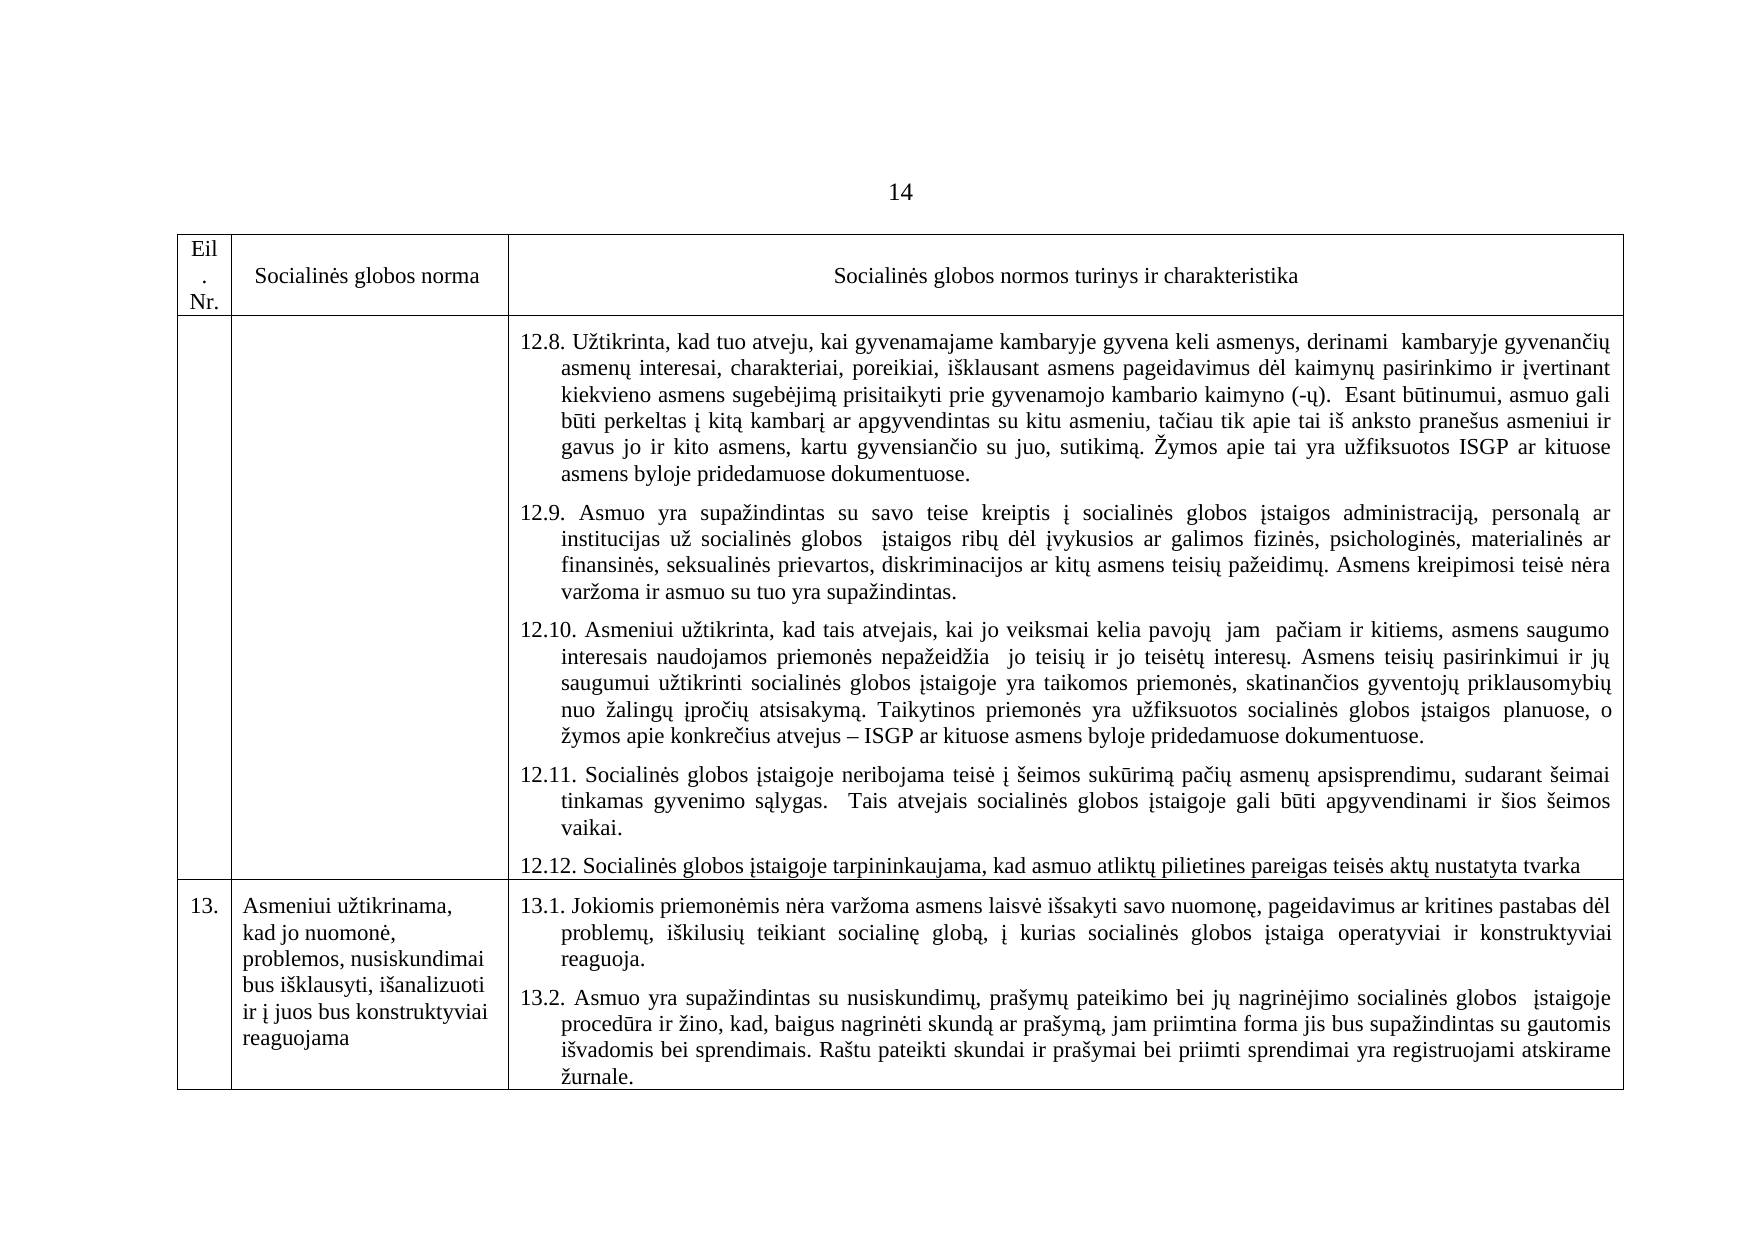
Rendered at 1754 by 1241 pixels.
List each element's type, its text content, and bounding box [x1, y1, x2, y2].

table_cell Asmeniui užtikrinama, kad jo nuomonė, problemos, nusiskundimai bus išklausyti, išanalizuoti ir į juos bus konstruktyviai reaguojama [232, 880, 508, 1089]
table_cell 13. [178, 880, 231, 1089]
table_cell 12.8. Užtikrinta, kad tuo atveju, kai gyvenamajame kambaryje gyvena keli asmenys, derinami kambaryje gyvenančių asmenų interesai, charakteriai, poreikiai, išklausant asmens pageidavimus dėl kaimynų pasirinkimo ir įvertinant kiekvieno asmens sugebėjimą prisitaikyti prie gyvenamojo kambario kaimyno (-ų). Esant būtinumui, asmuo gali būti perkeltas į kitą kambarį ar apgyvendintas su kitu asmeniu, tačiau tik apie tai iš anksto pranešus asmeniui ir gavus jo ir kito asmens, kartu gyvensiančio su juo, sutikimą. Žymos apie tai yra užfiksuotos ISGP ar kituose asmens byloje pridedamuose dokumentuose. 12.9. Asmuo yra supažindintas su savo teise kreiptis į socialinės globos įstaigos administraciją, personalą ar institucijas už socialinės globos įstaigos ribų dėl įvykusios ar galimos fizinės, psichologinės, materialinės ar finansinės, seksualinės prievartos, diskriminacijos ar kitų asmens teisių pažeidimų. Asmens kreipimosi teisė nėra varžoma ir asmuo su tuo yra supažindintas. 12.10. Asmeniui užtikrinta, kad tais atvejais, kai jo veiksmai kelia pavojų jam pačiam ir kitiems, asmens saugumo interesais naudojamos priemonės nepažeidžia jo teisių ir jo teisėtų interesų. Asmens teisių pasirinkimui ir jų saugumui užtikrinti socialinės globos įstaigoje yra taikomos priemonės, skatinančios gyventojų priklausomybių nuo žalingų įpročių atsisakymą. Taikytinos priemonės yra užfiksuotos socialinės globos įstaigos planuose, o žymos apie konkrečius atvejus – ISGP ar kituose asmens byloje pridedamuose dokumentuose. 12.11. Socialinės globos įstaigoje neribojama teisė į šeimos sukūrimą pačių asmenų apsisprendimu, sudarant šeimai tinkamas gyvenimo sąlygas. Tais atvejais socialinės globos įstaigoje gali būti apgyvendinami ir šios šeimos vaikai. 12.12. Socialinės globos įstaigoje tarpininkaujama, kad asmuo atliktų pilietines pareigas teisės aktų nustatyta tvarka [509, 316, 1623, 879]
table_header Socialinės globos normos turinys ir charakteristika [509, 235, 1623, 314]
table_header Socialinės globos norma [232, 235, 508, 314]
table_cell 13.1. Jokiomis priemonėmis nėra varžoma asmens laisvė išsakyti savo nuomonę, pageidavimus ar kritines pastabas dėl problemų, iškilusių teikiant socialinę globą, į kurias socialinės globos įstaiga operatyviai ir konstruktyviai reaguoja. 13.2. Asmuo yra supažindintas su nusiskundimų, prašymų pateikimo bei jų nagrinėjimo socialinės globos įstaigoje procedūra ir žino, kad, baigus nagrinėti skundą ar prašymą, jam priimtina forma jis bus supažindintas su gautomis išvadomis bei sprendimais. Raštu pateikti skundai ir prašymai bei priimti sprendimai yra registruojami atskirame žurnale. [509, 880, 1623, 1089]
table_header Eil. Nr. [178, 235, 231, 314]
table_cell [178, 316, 231, 879]
table_cell [232, 316, 508, 879]
